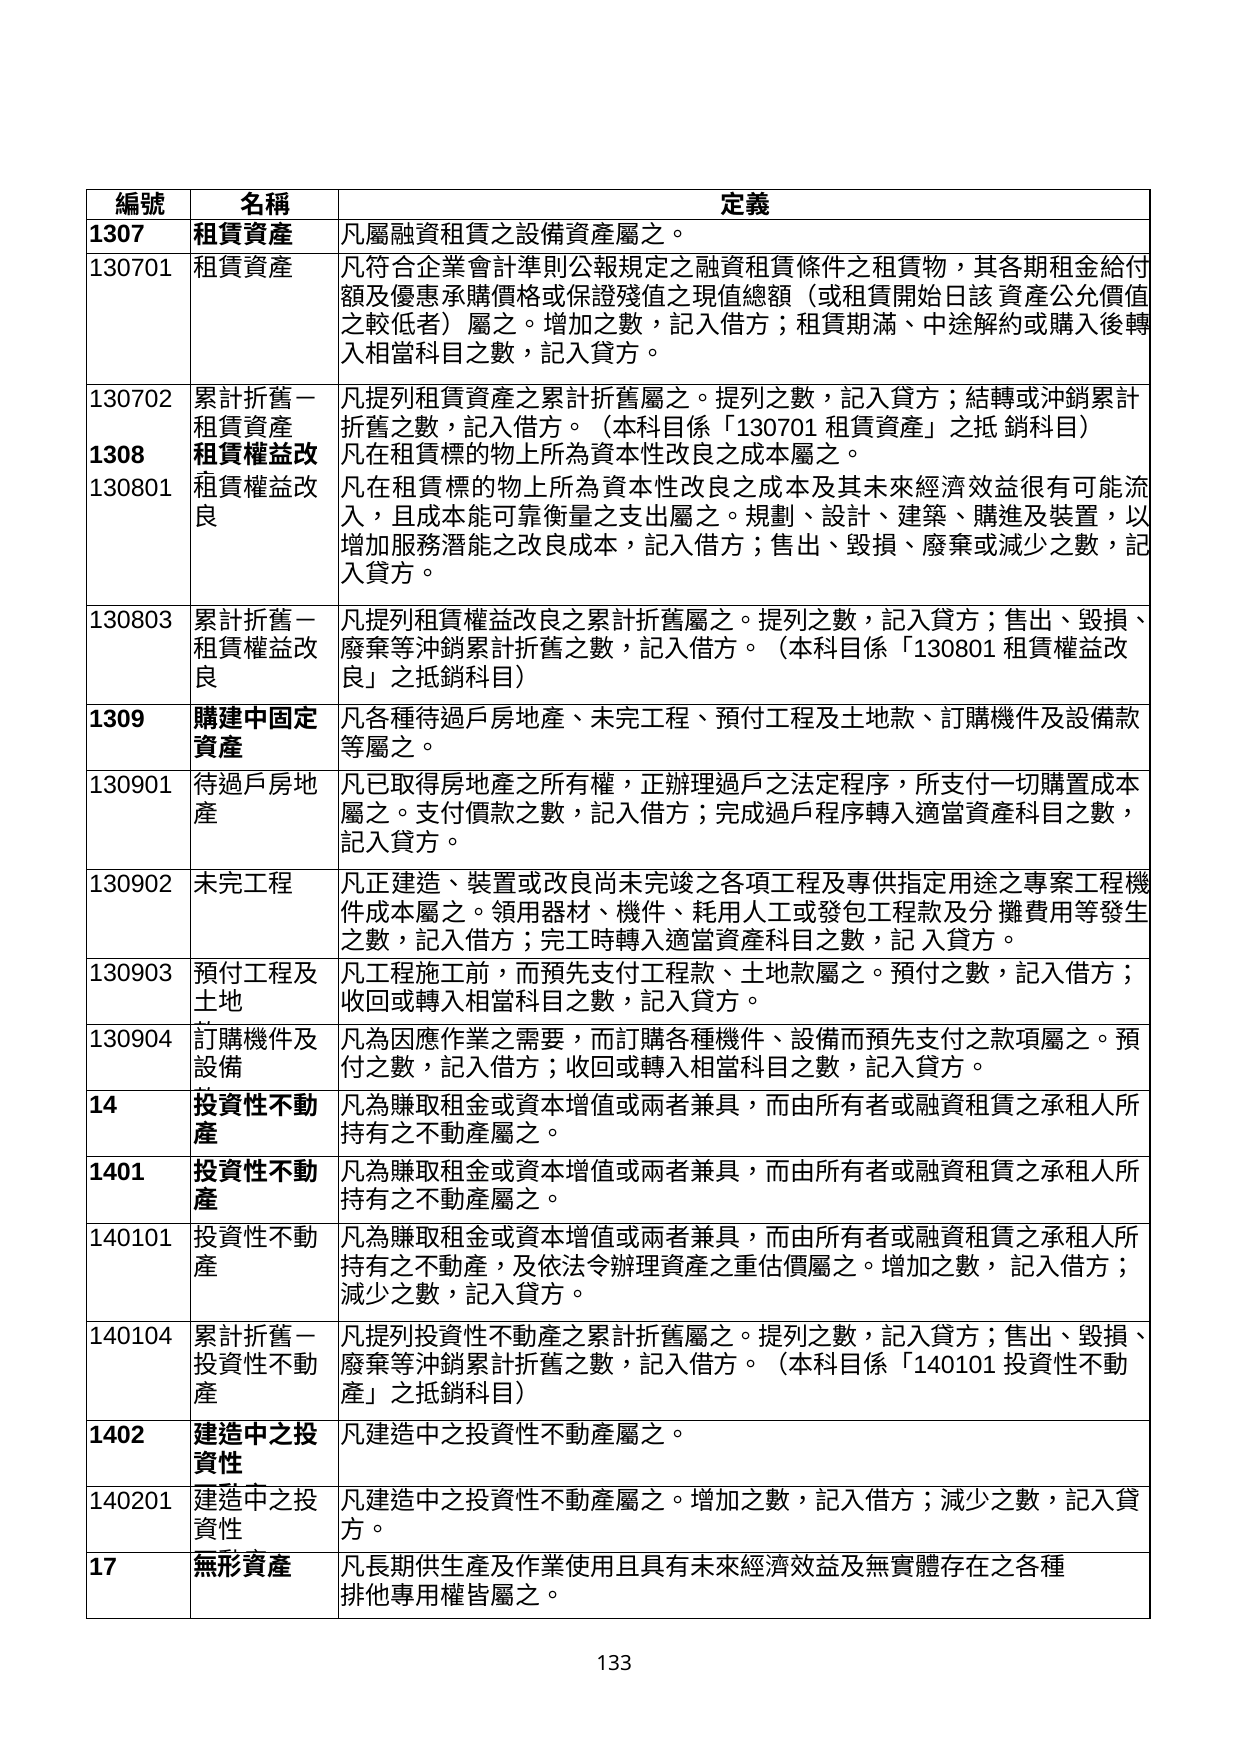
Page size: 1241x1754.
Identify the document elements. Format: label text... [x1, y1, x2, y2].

table_cell 租賃權益改良 [191, 440, 338, 474]
table_cell 租賃資產 [191, 220, 338, 253]
table_cell 預付工程及土地 款 [191, 959, 338, 1024]
table_cell 130904 [87, 1025, 190, 1090]
table_cell 投資性不動產 [191, 1157, 338, 1222]
table_cell 無形資產 [191, 1553, 338, 1618]
table_cell 凡為賺取租金或資本增值或兩者兼具，而由所有者或融資租賃之承租人所持有之不動產屬之。 [339, 1091, 1149, 1156]
table_cell 建造中之投資性 不動產 [191, 1421, 338, 1486]
table_cell 凡提列租賃資產之累計折舊屬之。提列之數，記入貸方；結轉或沖銷累計折舊之數，記入借方。（本科目係「130701 租賃資產」之抵 銷科目） [339, 385, 1149, 440]
table_cell 凡提列租賃權益改良之累計折舊屬之。提列之數，記入貸方；售出、毀損、廢棄等沖銷累計折舊之數，記入借方。（本科目係「130801 租賃權益改良」之抵銷科目） [339, 606, 1149, 704]
table_cell 凡屬融資租賃之設備資產屬之。 [339, 220, 1149, 253]
table_cell 累計折舊－租賃權益改良 [191, 606, 338, 704]
table_header 定義 [339, 190, 1149, 219]
table_cell 累計折舊－投資性不動產 [191, 1322, 338, 1419]
table_cell 租賃權益改良 [191, 474, 338, 605]
table_cell 130903 [87, 959, 190, 1024]
table_cell 130801 [87, 474, 190, 605]
table_cell 17 [87, 1553, 190, 1618]
table_cell 140201 [87, 1487, 190, 1552]
table_cell 凡為賺取租金或資本增值或兩者兼具，而由所有者或融資租賃之承租人所持有之不動產屬之。 [339, 1157, 1149, 1222]
table_cell 租賃資產 [191, 254, 338, 384]
table_cell 凡正建造、裝置或改良尚未完竣之各項工程及專供指定用途之專案工程機件成本屬之。領用器材、機件、耗用人工或發包工程款及分 攤費用等發生之數，記入借方；完工時轉入適當資產科目之數，記 入貸方。 [339, 870, 1149, 958]
table_cell 建造中之投資性 不動產 [191, 1487, 338, 1552]
table_cell 130803 [87, 606, 190, 704]
table_cell 未完工程 [191, 870, 338, 958]
table_cell 140104 [87, 1322, 190, 1419]
table_cell 凡各種待過戶房地產、未完工程、預付工程及土地款、訂購機件及設備款等屬之。 [339, 705, 1149, 770]
table_cell 凡建造中之投資性不動產屬之。 [339, 1421, 1149, 1486]
table_cell 1308 [87, 440, 190, 474]
table_header 編號 [87, 190, 190, 219]
table_cell 凡為賺取租金或資本增值或兩者兼具，而由所有者或融資租賃之承租人所持有之不動產，及依法令辦理資產之重估價屬之。增加之數， 記入借方；減少之數，記入貸方。 [339, 1224, 1149, 1321]
table_cell 凡在租賃標的物上所為資本性改良之成本屬之。 [339, 440, 1149, 474]
table_cell 凡提列投資性不動產之累計折舊屬之。提列之數，記入貸方；售出、毀損、廢棄等沖銷累計折舊之數，記入借方。（本科目係「140101 投資性不動產」之抵銷科目） [339, 1322, 1149, 1419]
table_cell 凡符合企業會計準則公報規定之融資租賃條件之租賃物，其各期租金給付額及優惠承購價格或保證殘值之現值總額（或租賃開始日該 資產公允價值之較低者）屬之。增加之數，記入借方；租賃期滿、中途解約或購入後轉入相當科目之數，記入貸方。 [339, 254, 1149, 384]
table_cell 130702 [87, 385, 190, 440]
table_cell 待過戶房地產 [191, 771, 338, 868]
table_cell 凡已取得房地產之所有權，正辦理過戶之法定程序，所支付一切購置成本屬之。支付價款之數，記入借方；完成過戶程序轉入適當資產科目之數，記入貸方。 [339, 771, 1149, 868]
table_header 名稱 [191, 190, 338, 219]
table_cell 投資性不動產 [191, 1224, 338, 1321]
table_cell 凡建造中之投資性不動產屬之。增加之數，記入借方；減少之數，記入貸方。 [339, 1487, 1149, 1552]
table_cell 1309 [87, 705, 190, 770]
table_cell 凡長期供生產及作業使用且具有未來經濟效益及無實體存在之各種 排他專用權皆屬之。 [339, 1553, 1149, 1618]
table_cell 130901 [87, 771, 190, 868]
table_cell 1401 [87, 1157, 190, 1222]
table_cell 投資性不動產 [191, 1091, 338, 1156]
table_cell 凡工程施工前，而預先支付工程款、土地款屬之。預付之數，記入借方；收回或轉入相當科目之數，記入貸方。 [339, 959, 1149, 1024]
table_cell 140101 [87, 1224, 190, 1321]
table_cell 訂購機件及設備 款 [191, 1025, 338, 1090]
table_cell 130701 [87, 254, 190, 384]
table_cell 1307 [87, 220, 190, 253]
table_cell 凡在租賃標的物上所為資本性改良之成本及其未來經濟效益很有可能流入，且成本能可靠衡量之支出屬之。規劃、設計、建築、購進及裝置，以增加服務潛能之改良成本，記入借方；售出、毀損、廢棄或減少之數，記入貸方。 [339, 474, 1149, 605]
table_cell 凡為因應作業之需要，而訂購各種機件、設備而預先支付之款項屬之。預付之數，記入借方；收回或轉入相當科目之數，記入貸方。 [339, 1025, 1149, 1090]
table_cell 購建中固定資產 [191, 705, 338, 770]
table_cell 累計折舊－租賃資產 [191, 385, 338, 440]
table_cell 1402 [87, 1421, 190, 1486]
table_cell 130902 [87, 870, 190, 958]
table_cell 14 [87, 1091, 190, 1156]
